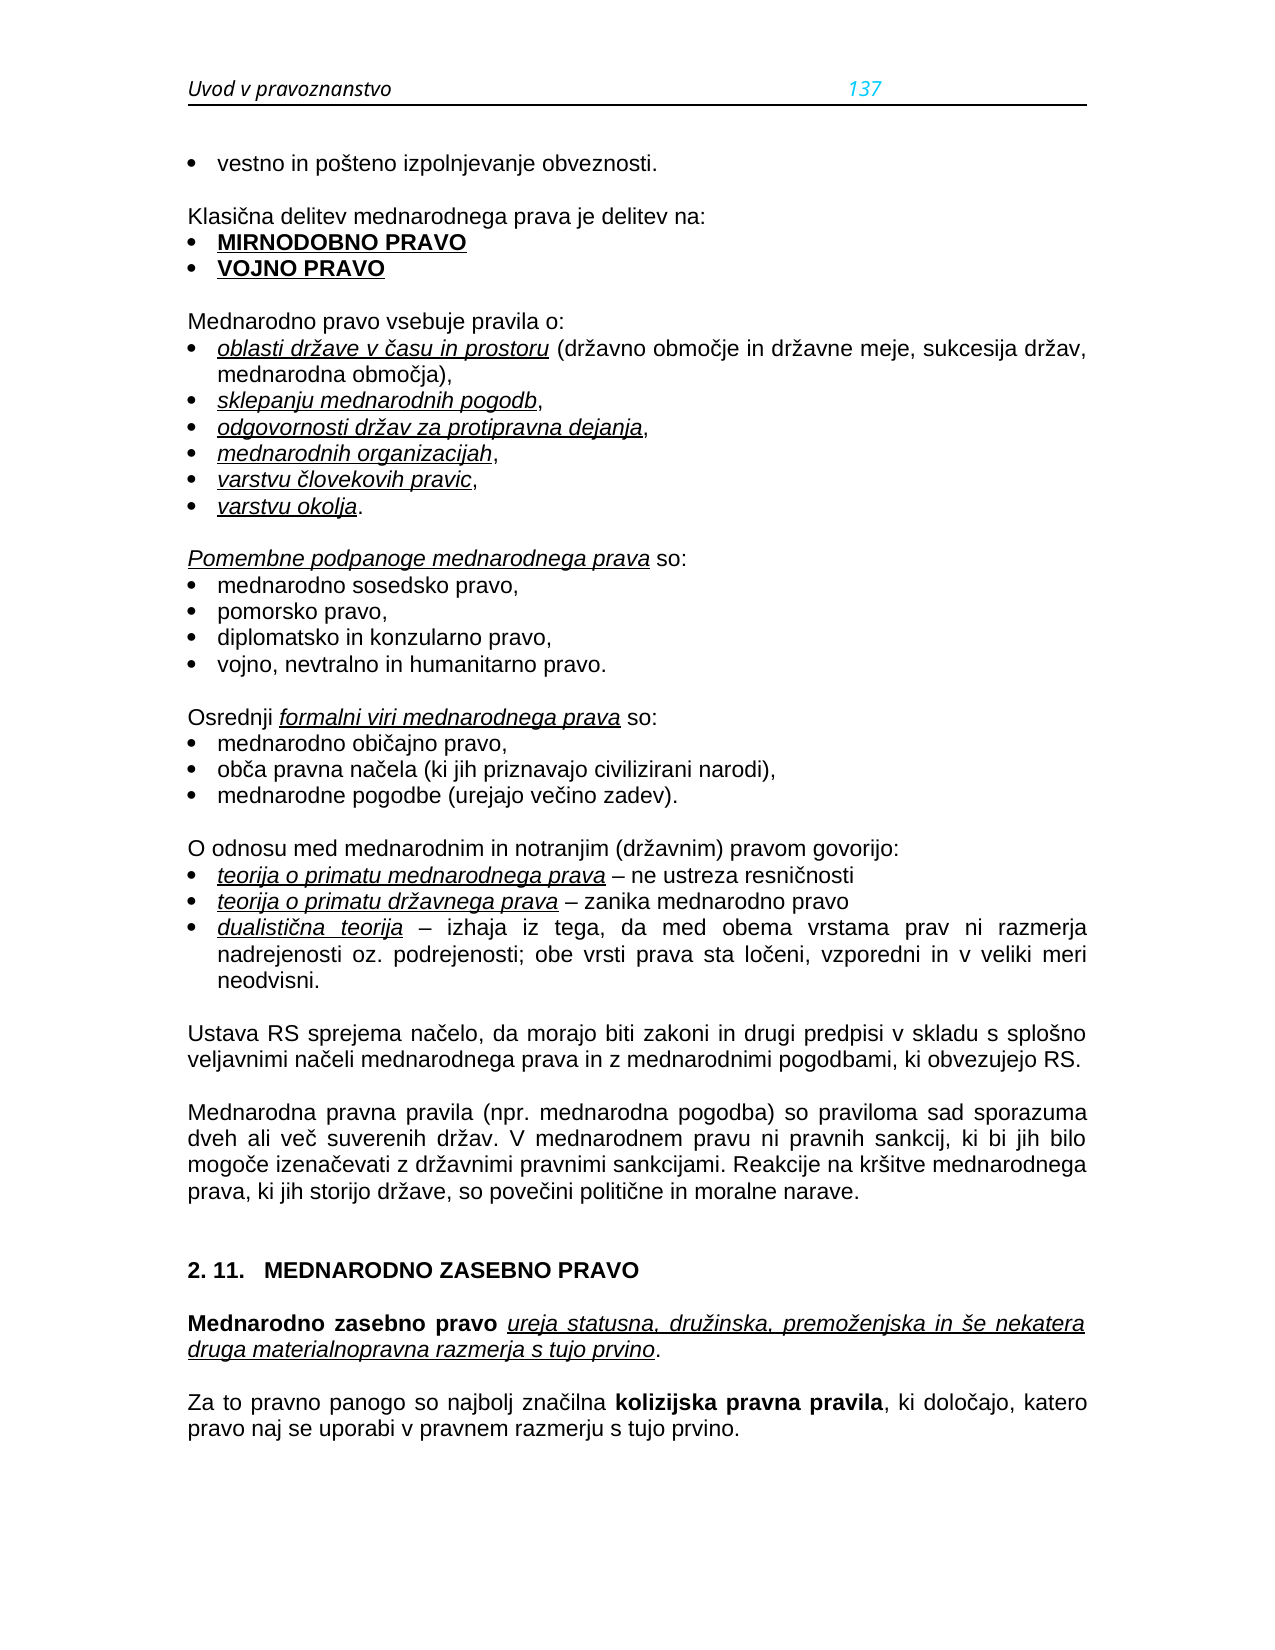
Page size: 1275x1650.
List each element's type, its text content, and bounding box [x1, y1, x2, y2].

list vestno in pošteno izpolnjevanje obveznosti. [187, 150, 1087, 176]
list odgovornosti držav za protipravna dejanja, [187, 413, 1087, 440]
text Osrednji formalni viri mednarodnega prava so: [187, 703, 1087, 730]
text Ustava RS sprejema načelo, da morajo biti zakoni in drugi predpisi v skladu s splošno veljavnimi načeli mednarodnega prava in z mednarodnimi pogodbami, ki obvezujejo RS. [187, 1020, 1087, 1072]
text Za to pravno panogo so najbolj značilna kolizijska pravna pravila, ki določajo, katero pravo naj se uporabi v pravnem razmerju s tujo prvino. [187, 1389, 1087, 1441]
list sklepanju mednarodnih pogodb, [187, 387, 1087, 413]
text Mednarodno zasebno pravo ureja statusna, družinska, premoženjska in še nekatera druga materialnopravna razmerja s tujo prvino. [187, 1309, 1087, 1362]
list varstvu človekovih pravic, [187, 466, 1087, 493]
list diplomatsko in konzularno pravo, [187, 624, 1087, 651]
list MIRNODOBNO PRAVO [187, 229, 1087, 255]
list oblasti države v času in prostoru (državno območje in državne meje, sukcesija držav, mednarodna območja), [187, 334, 1087, 387]
text Mednarodna pravna pravila (npr. mednarodna pogodba) so praviloma sad sporazuma dveh ali več suverenih držav. V mednarodnem pravu ni pravnih sankcij, ki bi jih bilo mogoče izenačevati z državnimi pravnimi sankcijami. Reakcije na kršitve mednarodnega prava, ki jih storijo države, so povečini politične in moralne narave. [187, 1099, 1087, 1204]
list teorija o primatu mednarodnega prava – ne ustreza resničnosti [187, 862, 1087, 888]
list pomorsko pravo, [187, 598, 1087, 624]
text Klasična delitev mednarodnega prava je delitev na: [187, 203, 1087, 229]
text O odnosu med mednarodnim in notranjim (državnim) pravom govorijo: [187, 835, 1087, 862]
list obča pravna načela (ki jih priznavajo civilizirani narodi), [187, 756, 1087, 782]
list varstvu okolja. [187, 493, 1087, 519]
list mednarodno sosedsko pravo, [187, 572, 1087, 598]
list vojno, nevtralno in humanitarno pravo. [187, 651, 1087, 677]
list mednarodnih organizacijah, [187, 440, 1087, 466]
list dualistična teorija – izhaja iz tega, da med obema vrstama prav ni razmerja nadrejenosti oz. podrejenosti; obe vrsti prava sta ločeni, vzporedni in v veliki meri neodvisni. [187, 914, 1087, 993]
text 2. 11. MEDNARODNO ZASEBNO PRAVO [187, 1257, 1087, 1283]
list VOJNO PRAVO [187, 255, 1087, 282]
list mednarodno običajno pravo, [187, 730, 1087, 756]
list mednarodne pogodbe (urejajo večino zadev). [187, 782, 1087, 809]
text Mednarodno pravo vsebuje pravila o: [187, 308, 1087, 334]
text Pomembne podpanoge mednarodnega prava so: [187, 545, 1087, 572]
list teorija o primatu državnega prava – zanika mednarodno pravo [187, 888, 1087, 914]
